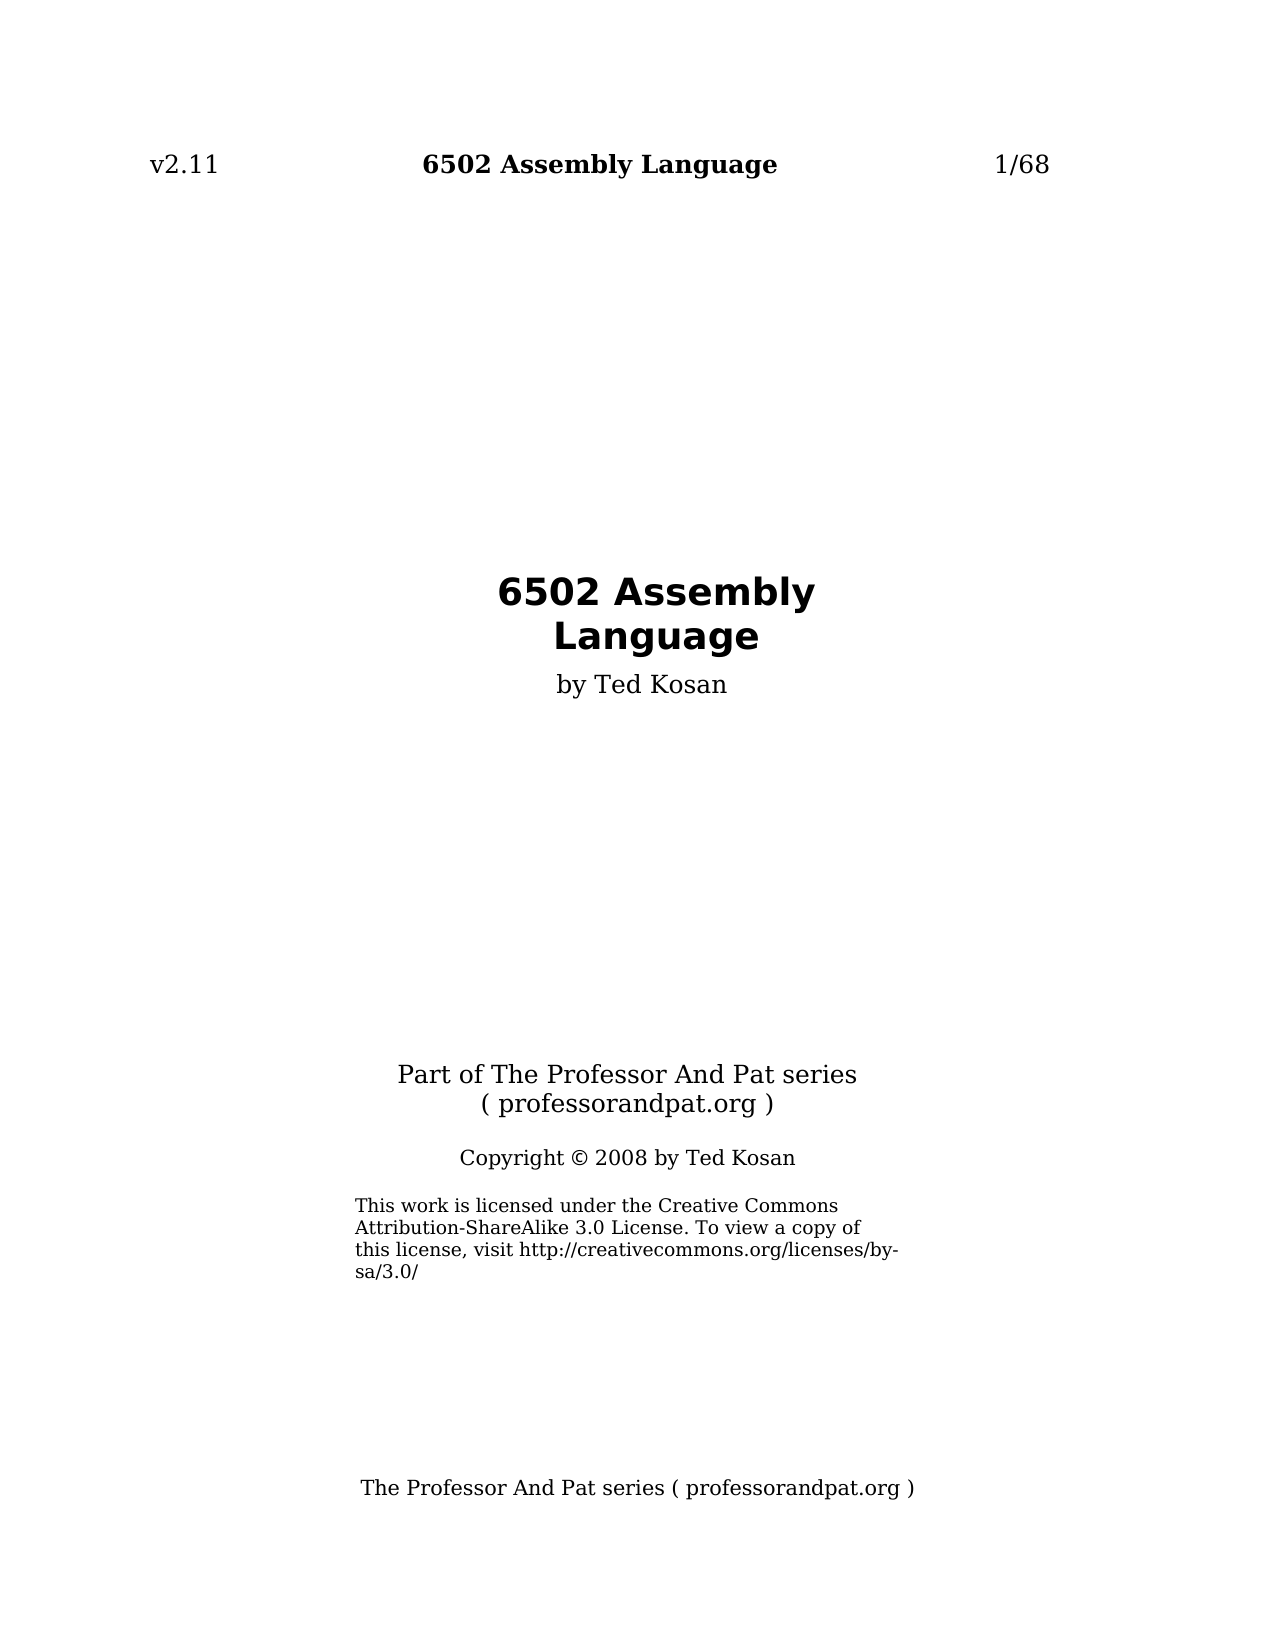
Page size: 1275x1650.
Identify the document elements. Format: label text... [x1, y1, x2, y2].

subtitle 6502 Assembly Language [425, 571, 858, 658]
text Copyright © 2008 by Ted Kosan [355, 1143, 900, 1171]
text by Ted Kosan [425, 671, 858, 700]
text Part of The Professor And Pat series ( professorandpat.org ) [355, 1060, 900, 1118]
text This work is licensed under the Creative Commons Attribution-ShareAlike 3.0 License. To view a copy of this license, visit http://creativecommons.org/licenses/by-sa/3.0/ [355, 1195, 900, 1283]
